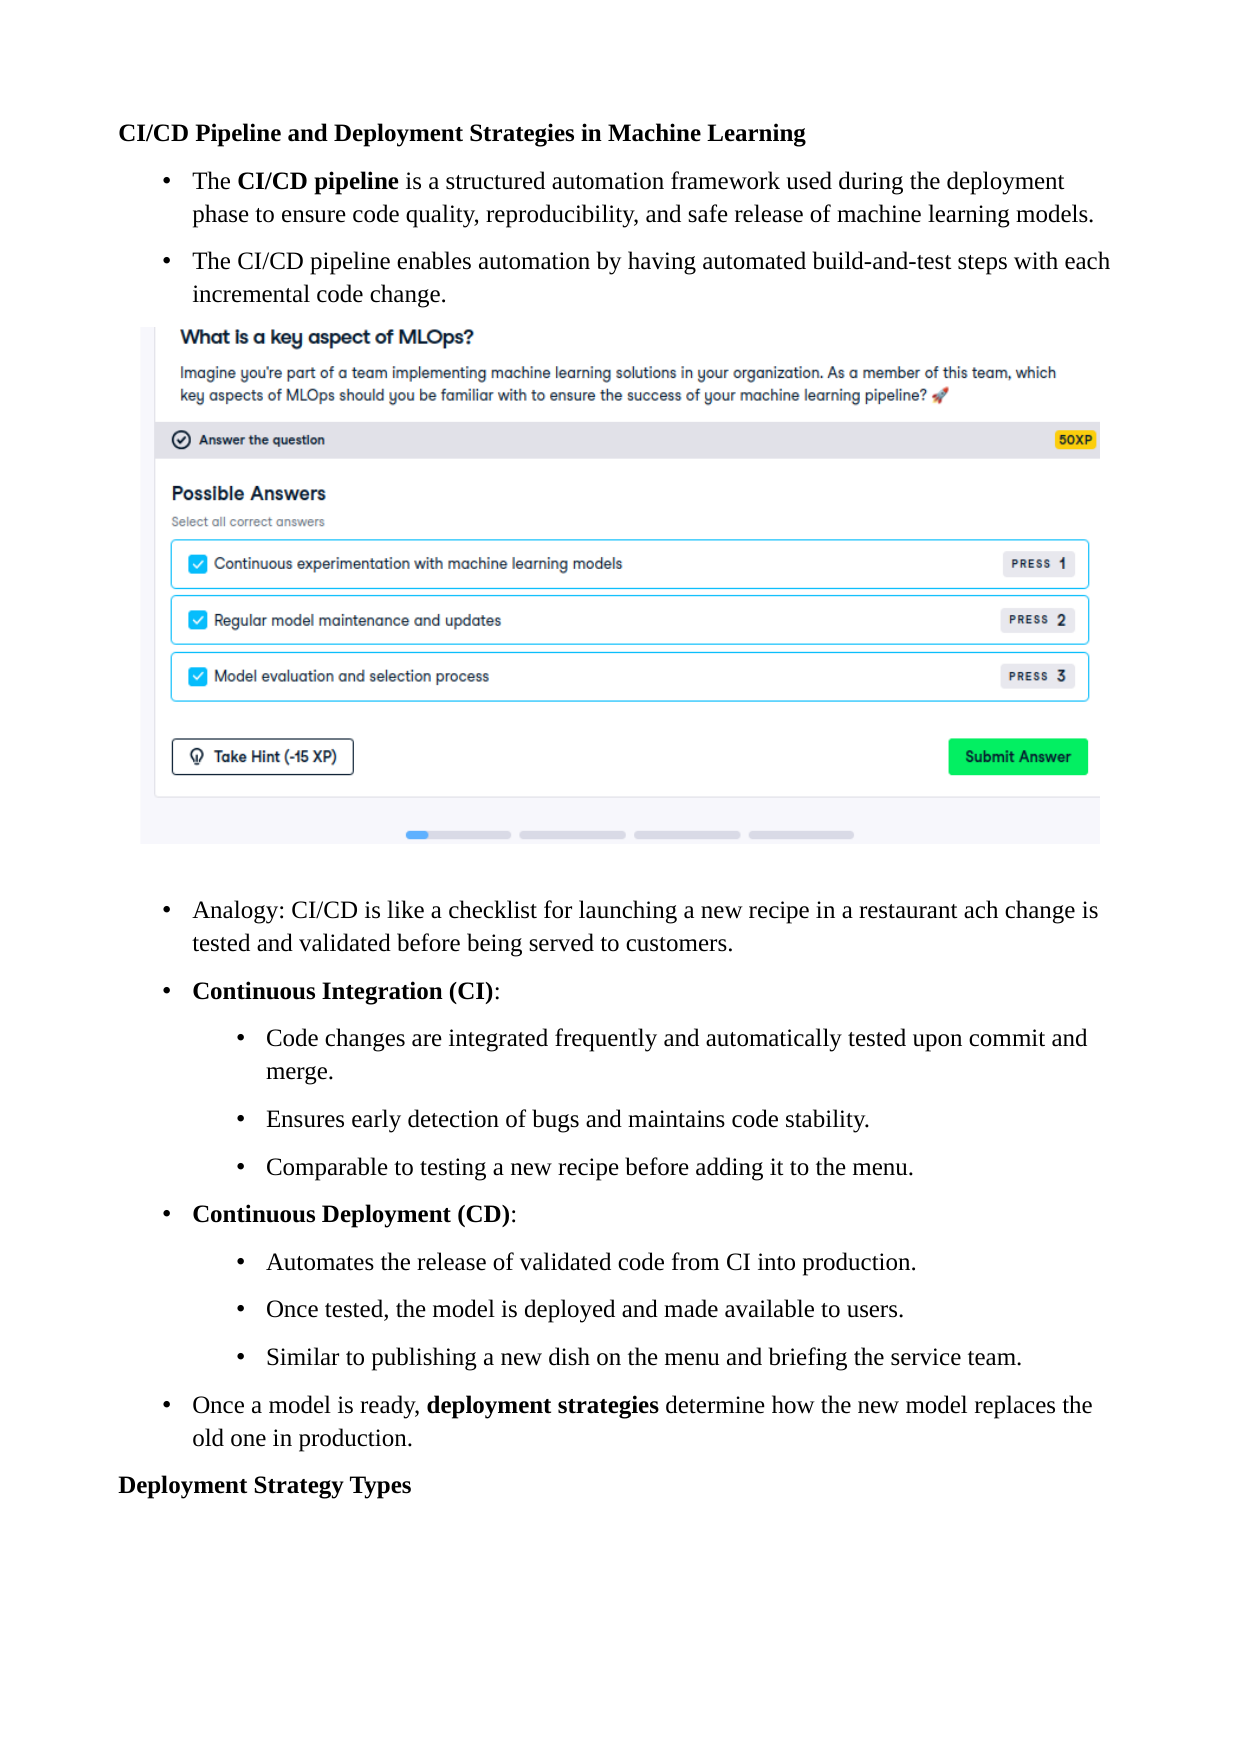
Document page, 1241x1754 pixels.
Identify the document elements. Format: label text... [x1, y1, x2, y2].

list Code changes are integrated frequently and automatically tested upon commit and merge. [236, 1023, 1122, 1085]
list Comparable to testing a new recipe before adding it to the menu. [236, 1152, 1122, 1180]
list Analogy: CI/CD is like a checklist for launching a new recipe in a restaurant ach change is tested and validated before being served to customers. [162, 895, 1122, 957]
list Automates the release of validated code from CI into production. [236, 1247, 1122, 1276]
text Deployment Strategy Types [118, 1470, 1122, 1499]
list Continuous Deployment (CD): [162, 1199, 1122, 1228]
list Once a model is ready, deployment strategies determine how the new model replaces the old one in production. [162, 1390, 1122, 1451]
list Similar to publishing a new dish on the menu and briefing the service team. [236, 1342, 1122, 1371]
list Continuous Integration (CI): [162, 976, 1122, 1004]
list The CI/CD pipeline is a structured automation framework used during the deployment phase to ensure code quality, reproducibility, and safe release of machine learning models. [162, 166, 1122, 227]
list The CI/CD pipeline enables automation by having automated build-and-test steps with each incremental code change. [162, 246, 1122, 308]
text CI/CD Pipeline and Deployment Strategies in Machine Learning [118, 118, 1122, 147]
picture [140, 327, 1100, 844]
list Once tested, the model is deployed and made available to users. [236, 1294, 1122, 1323]
list Ensures early detection of bugs and maintains code stability. [236, 1104, 1122, 1133]
